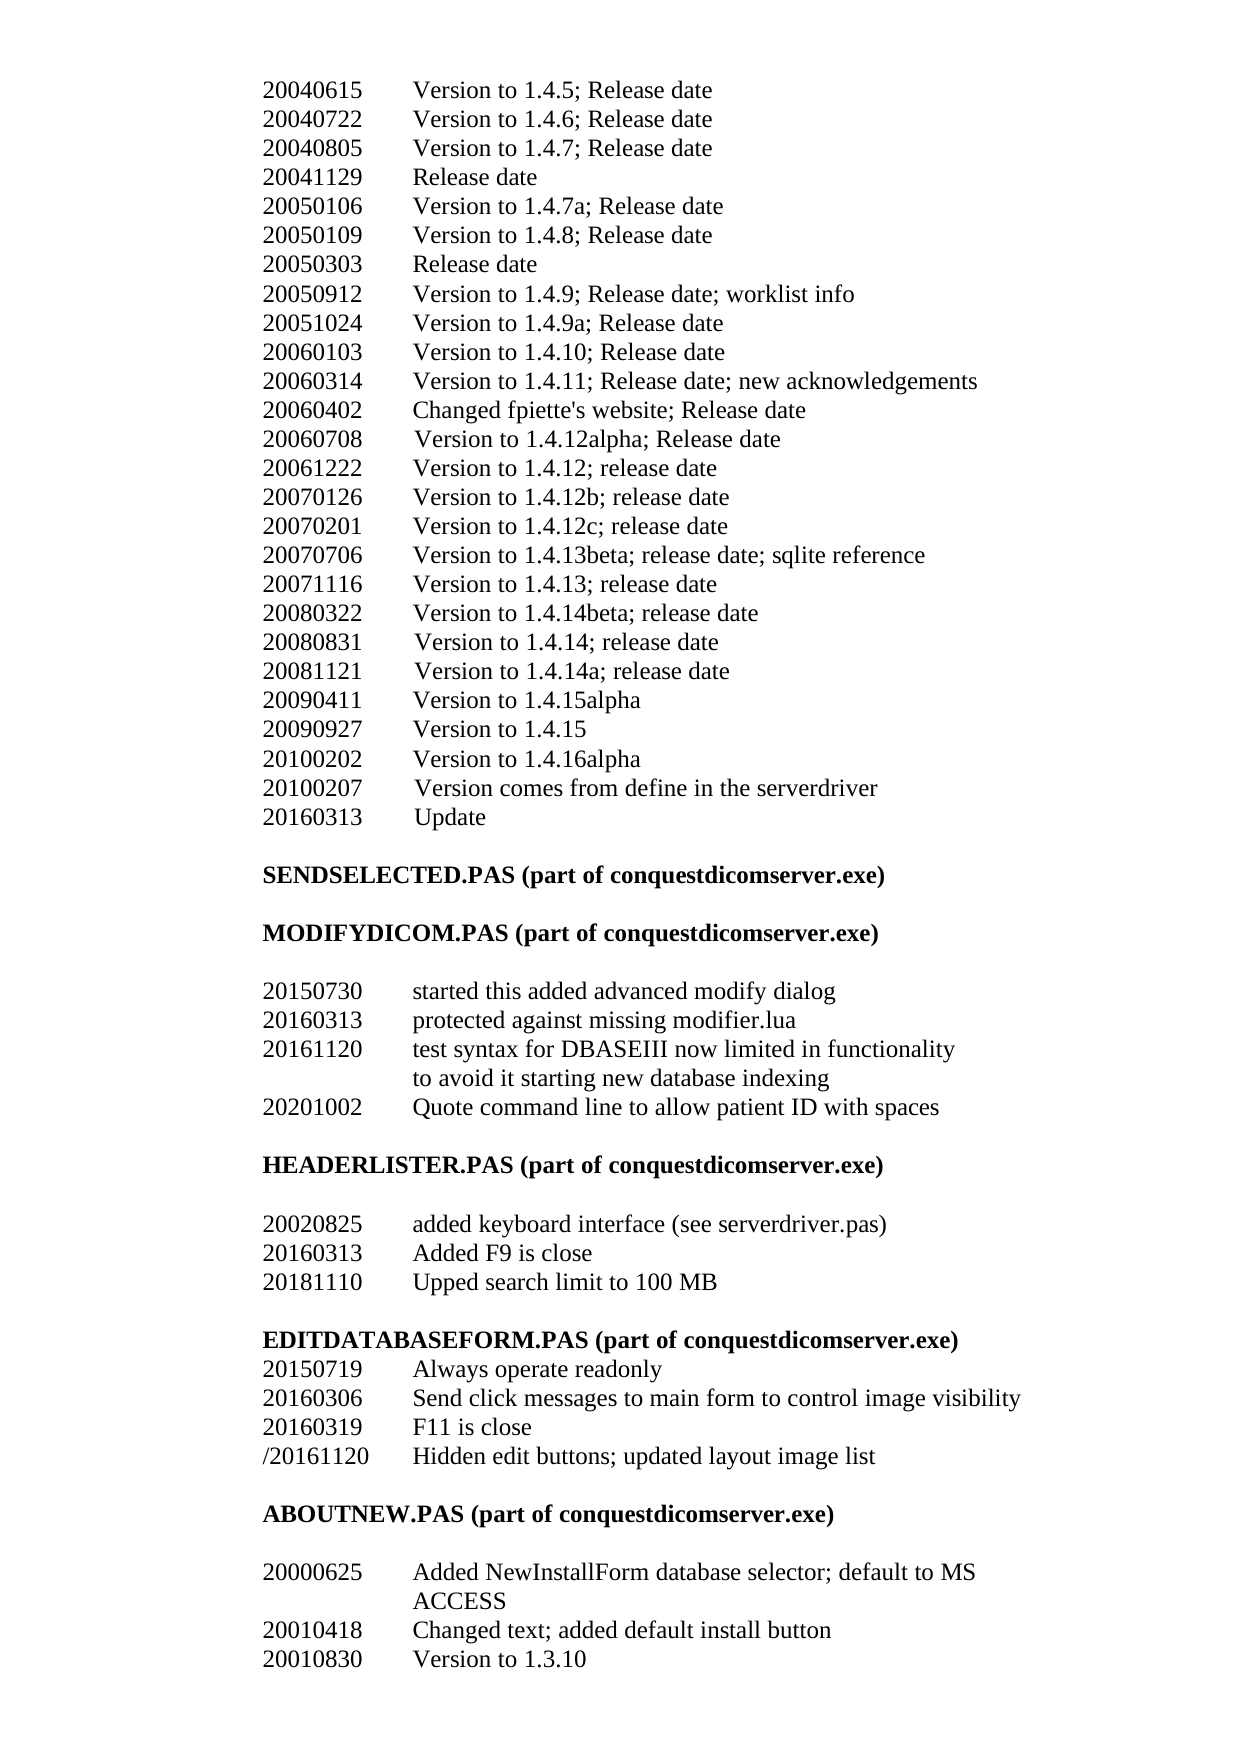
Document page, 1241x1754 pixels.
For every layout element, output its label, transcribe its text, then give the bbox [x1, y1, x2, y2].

text 20201002 Quote command line to allow patient ID with spaces [187, 1092, 1053, 1150]
text 20010830 Version to 1.3.10 [187, 1644, 1053, 1673]
text 20160313 Added F9 is close [187, 1237, 1053, 1267]
text EDITDATABASEFORM.PAS (part of conquestdicomserver.exe) [187, 1325, 1053, 1354]
text to avoid it starting new database indexing [187, 1063, 1053, 1092]
text 20010418 Changed text; added default install button [187, 1615, 1053, 1644]
text 20040615 Version to 1.4.5; Release date [187, 75, 1053, 104]
text 20160319 F11 is close [187, 1412, 1053, 1441]
text 20181110 Upped search limit to 100 MB [187, 1267, 1053, 1296]
text 20051024 Version to 1.4.9a; Release date [187, 307, 1053, 337]
text 20000625 Added NewInstallForm database selector; default to MS [262, 1557, 1053, 1586]
text 20041129 Release date [187, 162, 1053, 191]
text 20150730 started this added advanced modify dialog [187, 976, 1053, 1005]
text 20160313 Update [262, 802, 1053, 831]
text 20100202 Version to 1.4.16alpha [262, 743, 1053, 772]
text 20161120 test syntax for DBASEIII now limited in functionality [187, 1034, 1053, 1063]
text ACCESS [337, 1586, 1053, 1615]
text 20070126 Version to 1.4.12b; release date [187, 482, 1053, 511]
text 20071116 Version to 1.4.13; release date [187, 569, 1053, 598]
text 20050912 Version to 1.4.9; Release date; worklist info [187, 278, 1053, 307]
text ABOUTNEW.PAS (part of conquestdicomserver.exe) [187, 1499, 1053, 1528]
text 20060314 Version to 1.4.11; Release date; new acknowledgements [187, 366, 1053, 395]
text 20050303 Release date [187, 249, 1053, 278]
text MODIFYDICOM.PAS (part of conquestdicomserver.exe) [187, 918, 1053, 947]
text 20100207 Version comes from define in the serverdriver [262, 772, 1053, 802]
text 20090411 Version to 1.4.15alpha [187, 685, 1053, 714]
text /20161120 Hidden edit buttons; updated layout image list [187, 1441, 1053, 1470]
text 20040722 Version to 1.4.6; Release date [187, 104, 1053, 133]
text 20090927 Version to 1.4.15 [262, 714, 1053, 743]
text 20150719 Always operate readonly [187, 1354, 1053, 1383]
text 20040805 Version to 1.4.7; Release date [187, 133, 1053, 162]
text 20081121 Version to 1.4.14a; release date [187, 656, 1053, 685]
text 20061222 Version to 1.4.12; release date [187, 453, 1053, 482]
text 20050109 Version to 1.4.8; Release date [187, 220, 1053, 249]
text HEADERLISTER.PAS (part of conquestdicomserver.exe) [187, 1150, 1053, 1179]
text 20050106 Version to 1.4.7a; Release date [187, 191, 1053, 220]
text 20060708 Version to 1.4.12alpha; Release date [187, 424, 1053, 453]
text 20060103 Version to 1.4.10; Release date [187, 337, 1053, 366]
text 20080322 Version to 1.4.14beta; release date [187, 598, 1053, 627]
text 20070201 Version to 1.4.12c; release date [187, 511, 1053, 540]
text 20160313 protected against missing modifier.lua [187, 1005, 1053, 1034]
text 20070706 Version to 1.4.13beta; release date; sqlite reference [187, 540, 1053, 569]
text 20080831 Version to 1.4.14; release date [187, 627, 1053, 656]
text 20160306 Send click messages to main form to control image visibility [187, 1383, 1053, 1412]
text 20060402 Changed fpiette's website; Release date [187, 395, 1053, 424]
text SENDSELECTED.PAS (part of conquestdicomserver.exe) [187, 860, 1053, 889]
text 20020825 added keyboard interface (see serverdriver.pas) [187, 1208, 1053, 1237]
